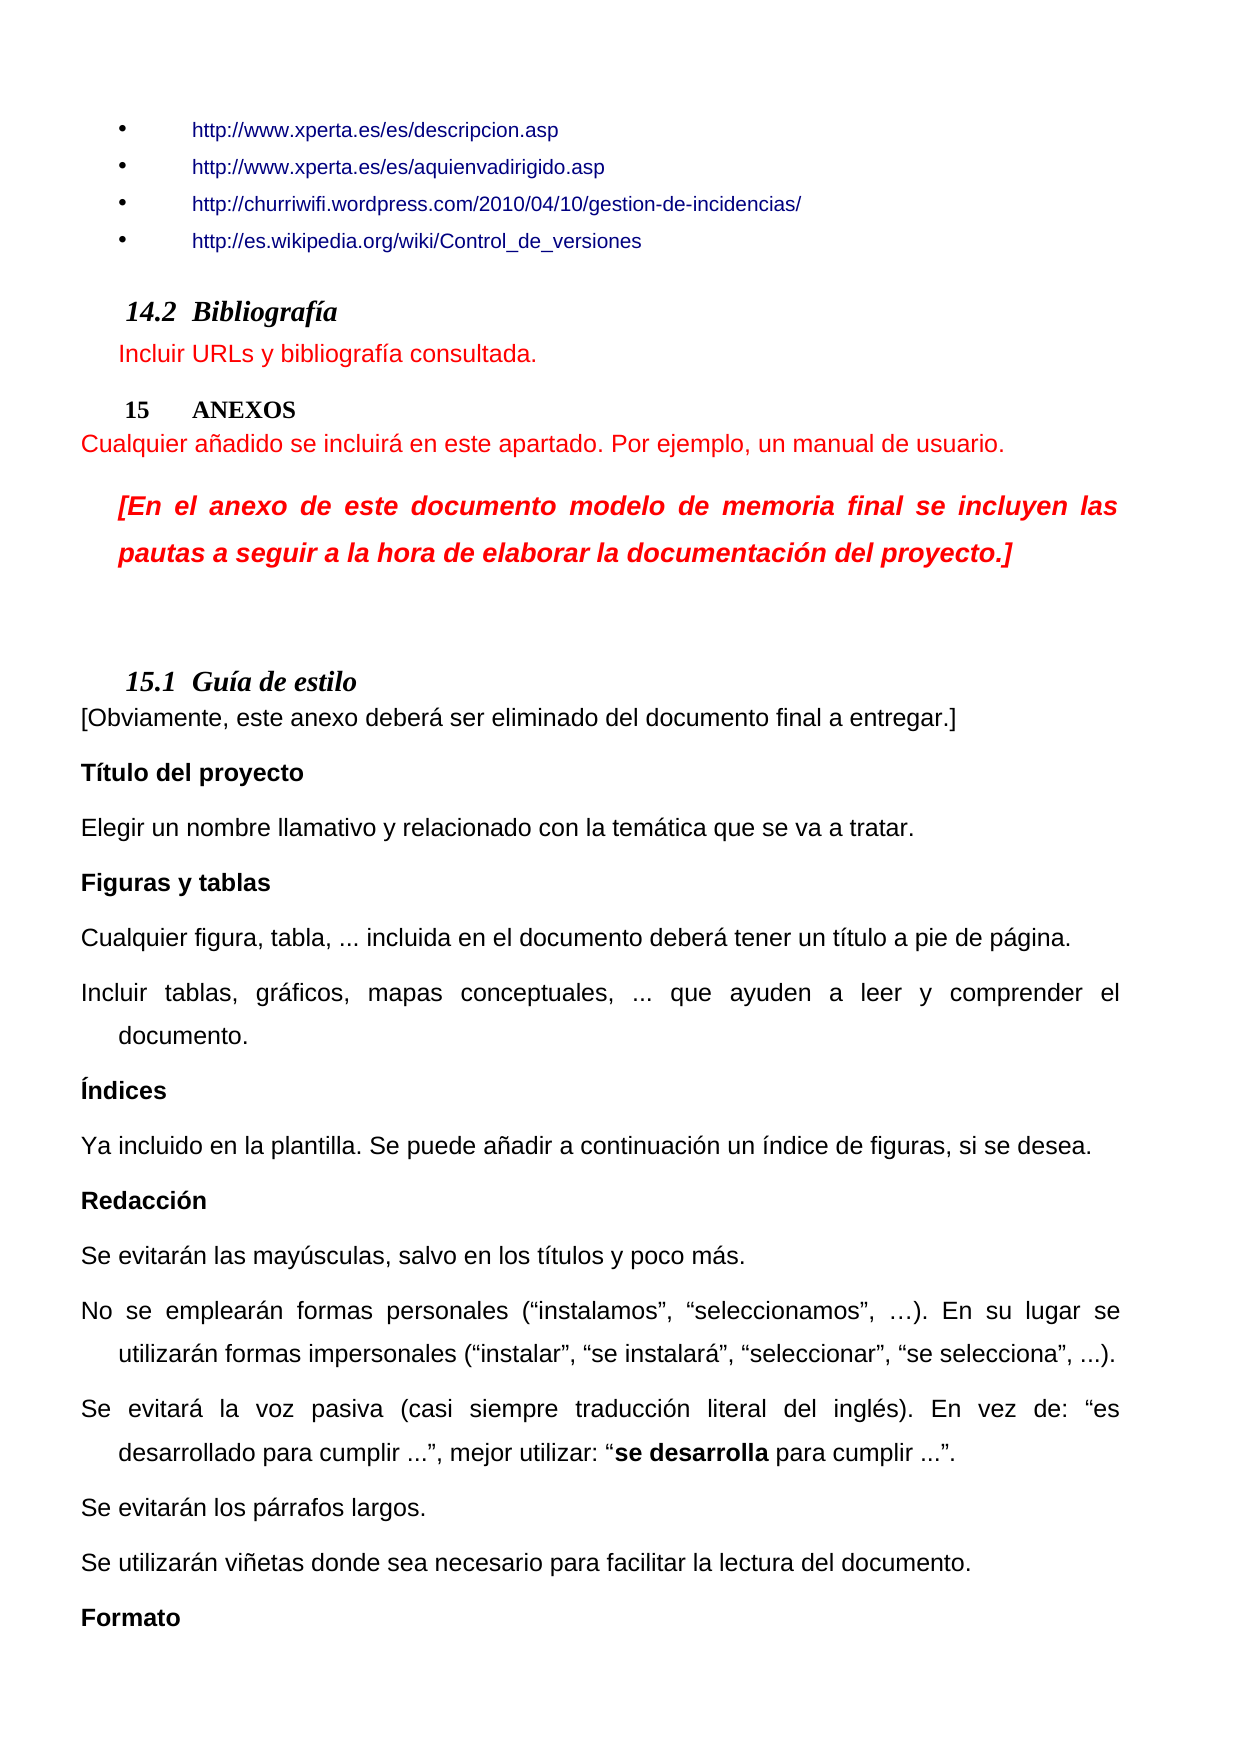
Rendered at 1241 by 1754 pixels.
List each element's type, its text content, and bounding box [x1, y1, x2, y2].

text Incluir URLs y bibliografía consultada. [118, 339, 1122, 368]
text Se evitarán los párrafos largos. [81, 1493, 1122, 1521]
subtitle ANEXOS [118, 395, 1122, 423]
text Se utilizarán viñetas donde sea necesario para facilitar la lectura del documento. [81, 1548, 1122, 1576]
text Incluir tablas, gráficos, mapas conceptuales, ... que ayuden a leer y comprender el documento. [81, 978, 1122, 1050]
text Cualquier añadido se incluirá en este apartado. Por ejemplo, un manual de usuario. [81, 429, 1122, 458]
subtitle Bibliografía [118, 294, 1122, 327]
text Título del proyecto [81, 758, 1122, 787]
text No se emplearán formas personales (“instalamos”, “seleccionamos”, …). En su lugar se utilizarán formas impersonales (“instalar”, “se instalará”, “seleccionar”, “se selecciona”, ...). [81, 1296, 1122, 1368]
text Se evitarán las mayúsculas, salvo en los títulos y poco más. [81, 1241, 1122, 1270]
text Figuras y tablas [81, 868, 1122, 897]
list http://www.xperta.es/es/aquienvadirigido.asp [118, 155, 1122, 180]
subtitle Guía de estilo [118, 664, 1122, 697]
text [En el anexo de este documento modelo de memoria final se incluyen las pautas a seguir a la hora de elaborar la documentación del proyecto.] [118, 490, 1122, 568]
list http://www.xperta.es/es/descripcion.asp [118, 118, 1122, 143]
text Se evitará la voz pasiva (casi siempre traducción literal del inglés). En vez de: “es desarrollado para cumplir ...”, mejor utilizar: “se desarrolla para cumplir ...”. [81, 1394, 1122, 1466]
text Formato [81, 1603, 1122, 1631]
text Cualquier figura, tabla, ... incluida en el documento deberá tener un título a pie de página. [81, 923, 1122, 952]
text Ya incluido en la plantilla. Se puede añadir a continuación un índice de figuras, si se desea. [81, 1131, 1122, 1160]
text Elegir un nombre llamativo y relacionado con la temática que se va a tratar. [81, 813, 1122, 842]
list http://es.wikipedia.org/wiki/Control_de_versiones [118, 228, 1122, 253]
text [Obviamente, este anexo deberá ser eliminado del documento final a entregar.] [81, 703, 1122, 732]
text Índices [81, 1076, 1122, 1105]
text Redacción [81, 1186, 1122, 1215]
list http://churriwifi.wordpress.com/2010/04/10/gestion-de-incidencias/ [118, 192, 1122, 217]
